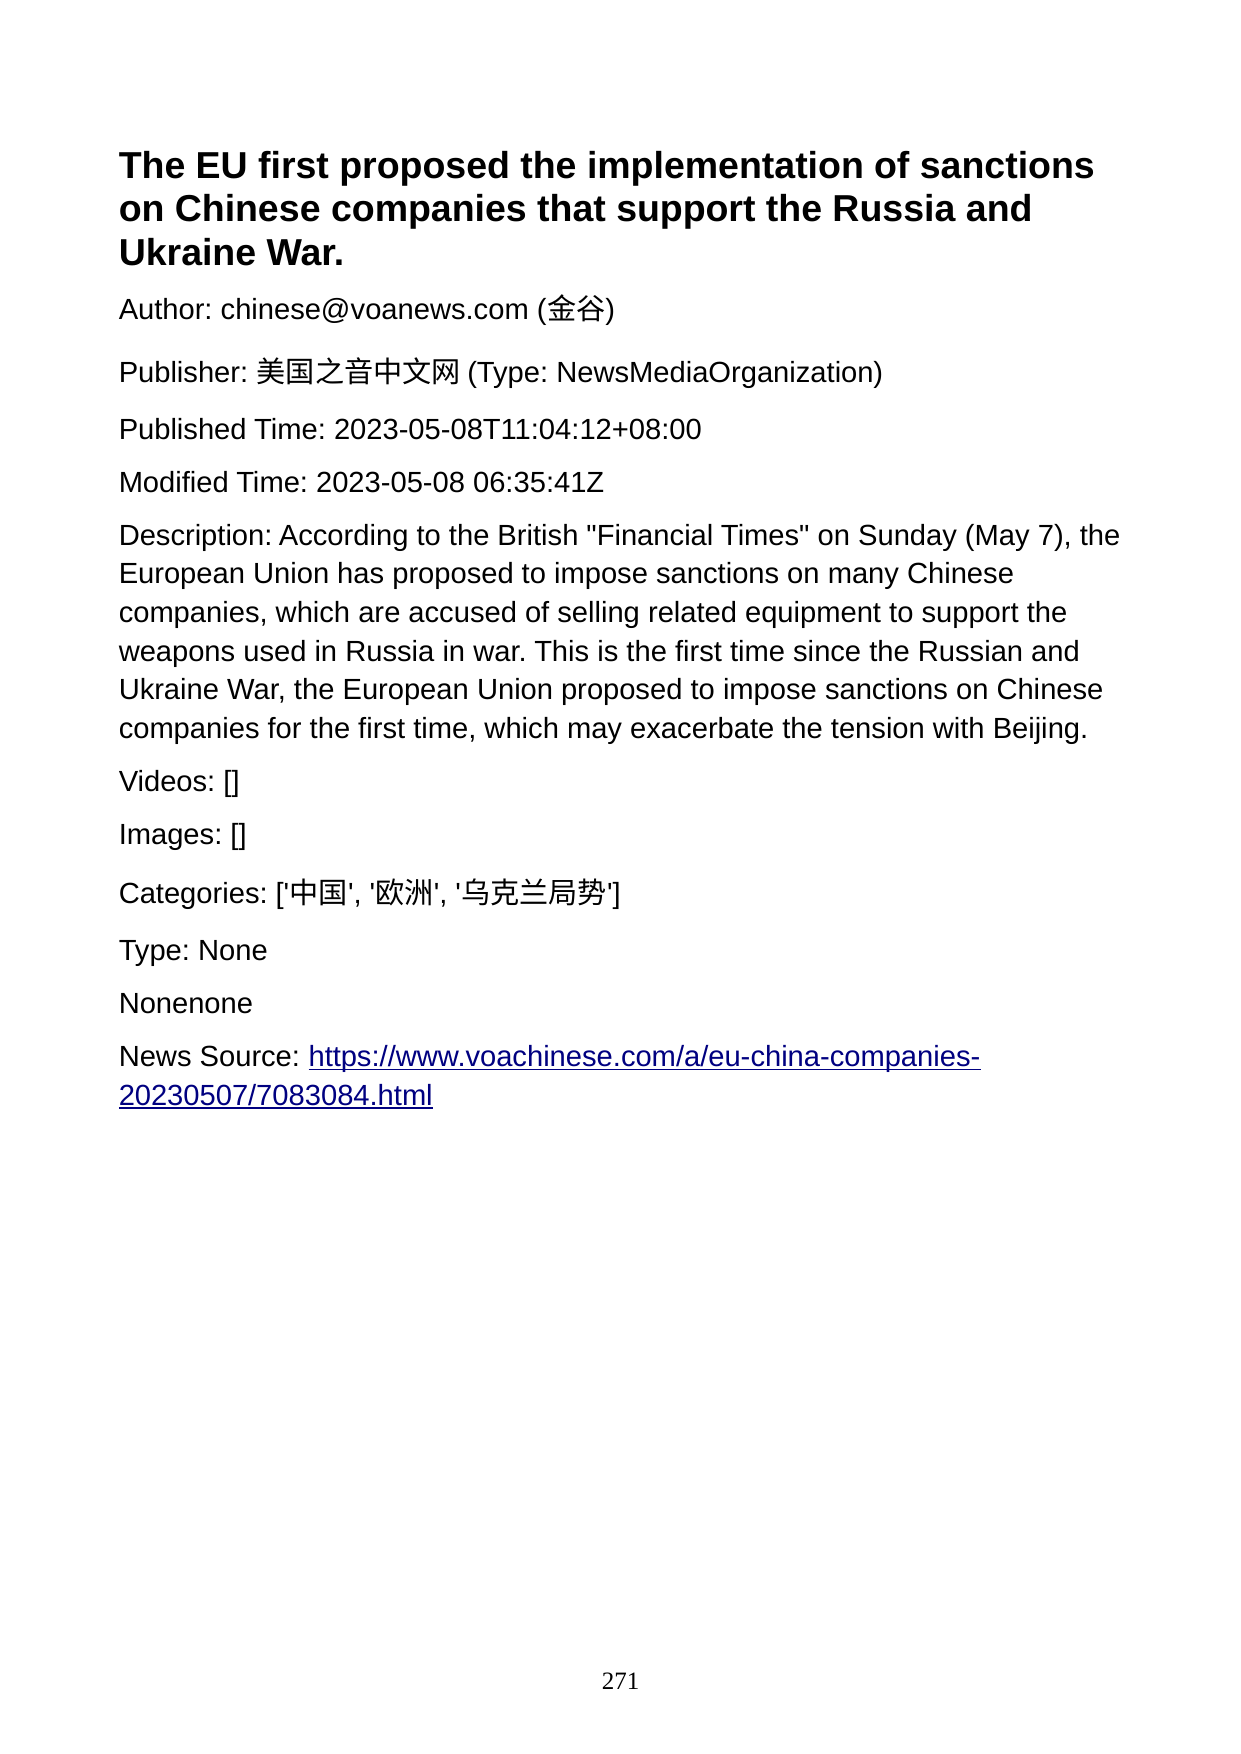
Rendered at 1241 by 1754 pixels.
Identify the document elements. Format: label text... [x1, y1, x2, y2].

text Type: None [118, 933, 1122, 967]
text Published Time: 2023-05-08T11:04:12+08:00 [118, 412, 1122, 445]
text Images: [] [118, 817, 1122, 850]
subtitle The EU first proposed the implementation of sanctions on Chinese companies that support the Russia and Ukraine War. [118, 143, 1122, 273]
text Description: According to the British "Financial Times" on Sunday (May 7), the European Union has proposed to impose sanctions on many Chinese companies, which are accused of selling related equipment to support the weapons used in Russia in war. This is the first time since the Russian and Ukraine War, the European Union proposed to impose sanctions on Chinese companies for the first time, which may exacerbate the tension with Beijing. [118, 518, 1122, 744]
text Publisher: 美国之音中文网 (Type: NewsMediaOrganization) [118, 348, 1122, 391]
text Author: chinese@voanews.com (金谷) [118, 285, 1122, 328]
text Videos: [] [118, 764, 1122, 797]
text Nonenone [118, 986, 1122, 1020]
text Modified Time: 2023-05-08 06:35:41Z [118, 465, 1122, 498]
text Categories: ['中国', '欧洲', '乌克兰局势'] [118, 870, 1122, 912]
text News Source: https://www.voachinese.com/a/eu-china-companies-20230507/7083084.html [118, 1039, 1122, 1111]
